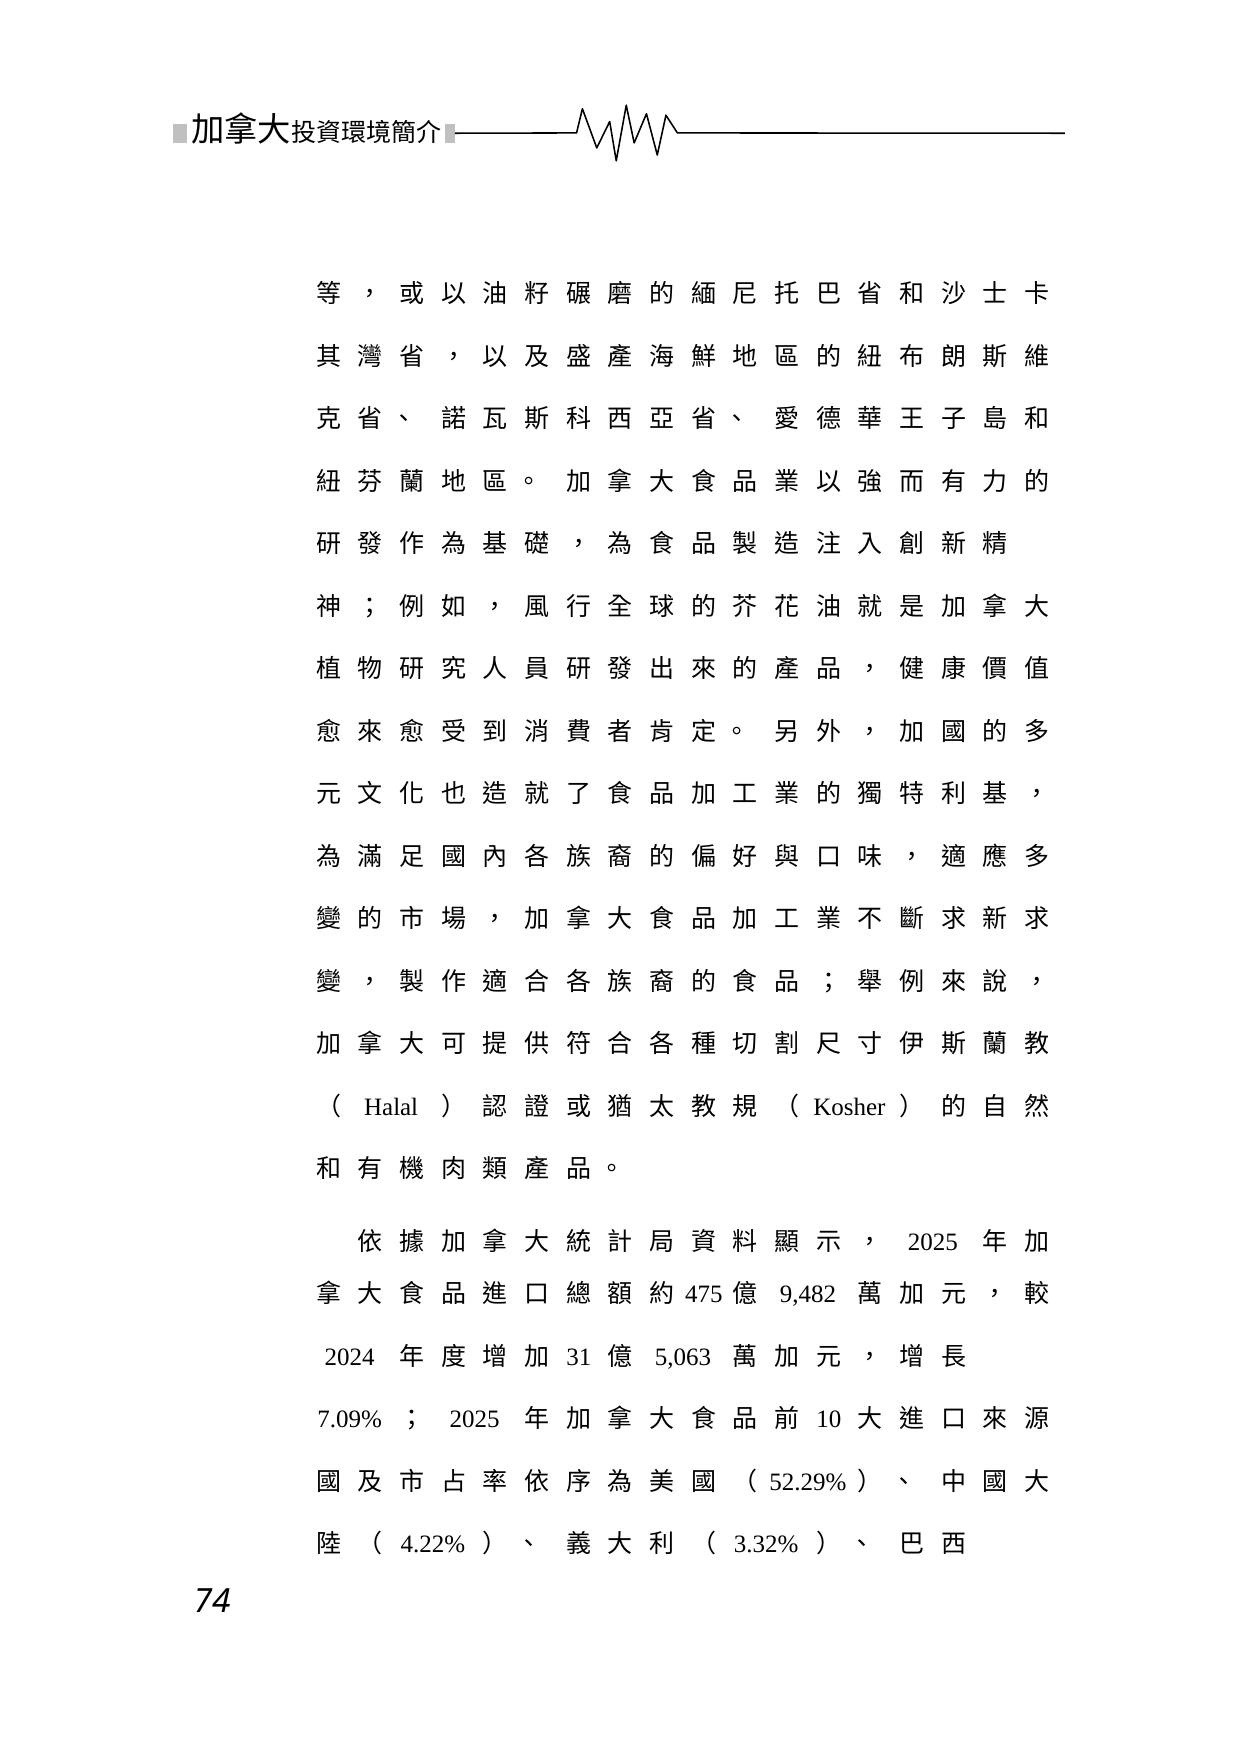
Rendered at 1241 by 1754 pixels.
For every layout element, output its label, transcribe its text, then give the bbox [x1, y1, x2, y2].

text 依據加拿大統計局資料顯示，2025年加拿大食品進口總額約475億9,482萬加元，較2024年度增加31億5,063萬加元，增長7.09%；2025年加拿大食品前10大進口來源國及市占率依序為美國（52.29%）、中國大陸（4.22%）、義大利（3.32%）、巴西 [281, 1188, 1058, 1563]
text 等，或以油籽碾磨的緬尼托巴省和沙士卡其灣省，以及盛產海鮮地區的紐布朗斯維克省、諾瓦斯科西亞省、愛德華王子島和紐芬蘭地區。加拿大食品業以強而有力的研發作為基礎，為食品製造注入創新精神；例如，風行全球的芥花油就是加拿大植物研究人員研發出來的產品，健康價值愈來愈受到消費者肯定。另外，加國的多元文化也造就了食品加工業的獨特利基，為滿足國內各族裔的偏好與口味，適應多變的市場，加拿大食品加工業不斷求新求變，製作適合各族裔的食品；舉例來說，加拿大可提供符合各種切割尺寸伊斯蘭教（Halal）認證或猶太教規（Kosher）的自然和有機肉類產品。 [281, 250, 1058, 1188]
